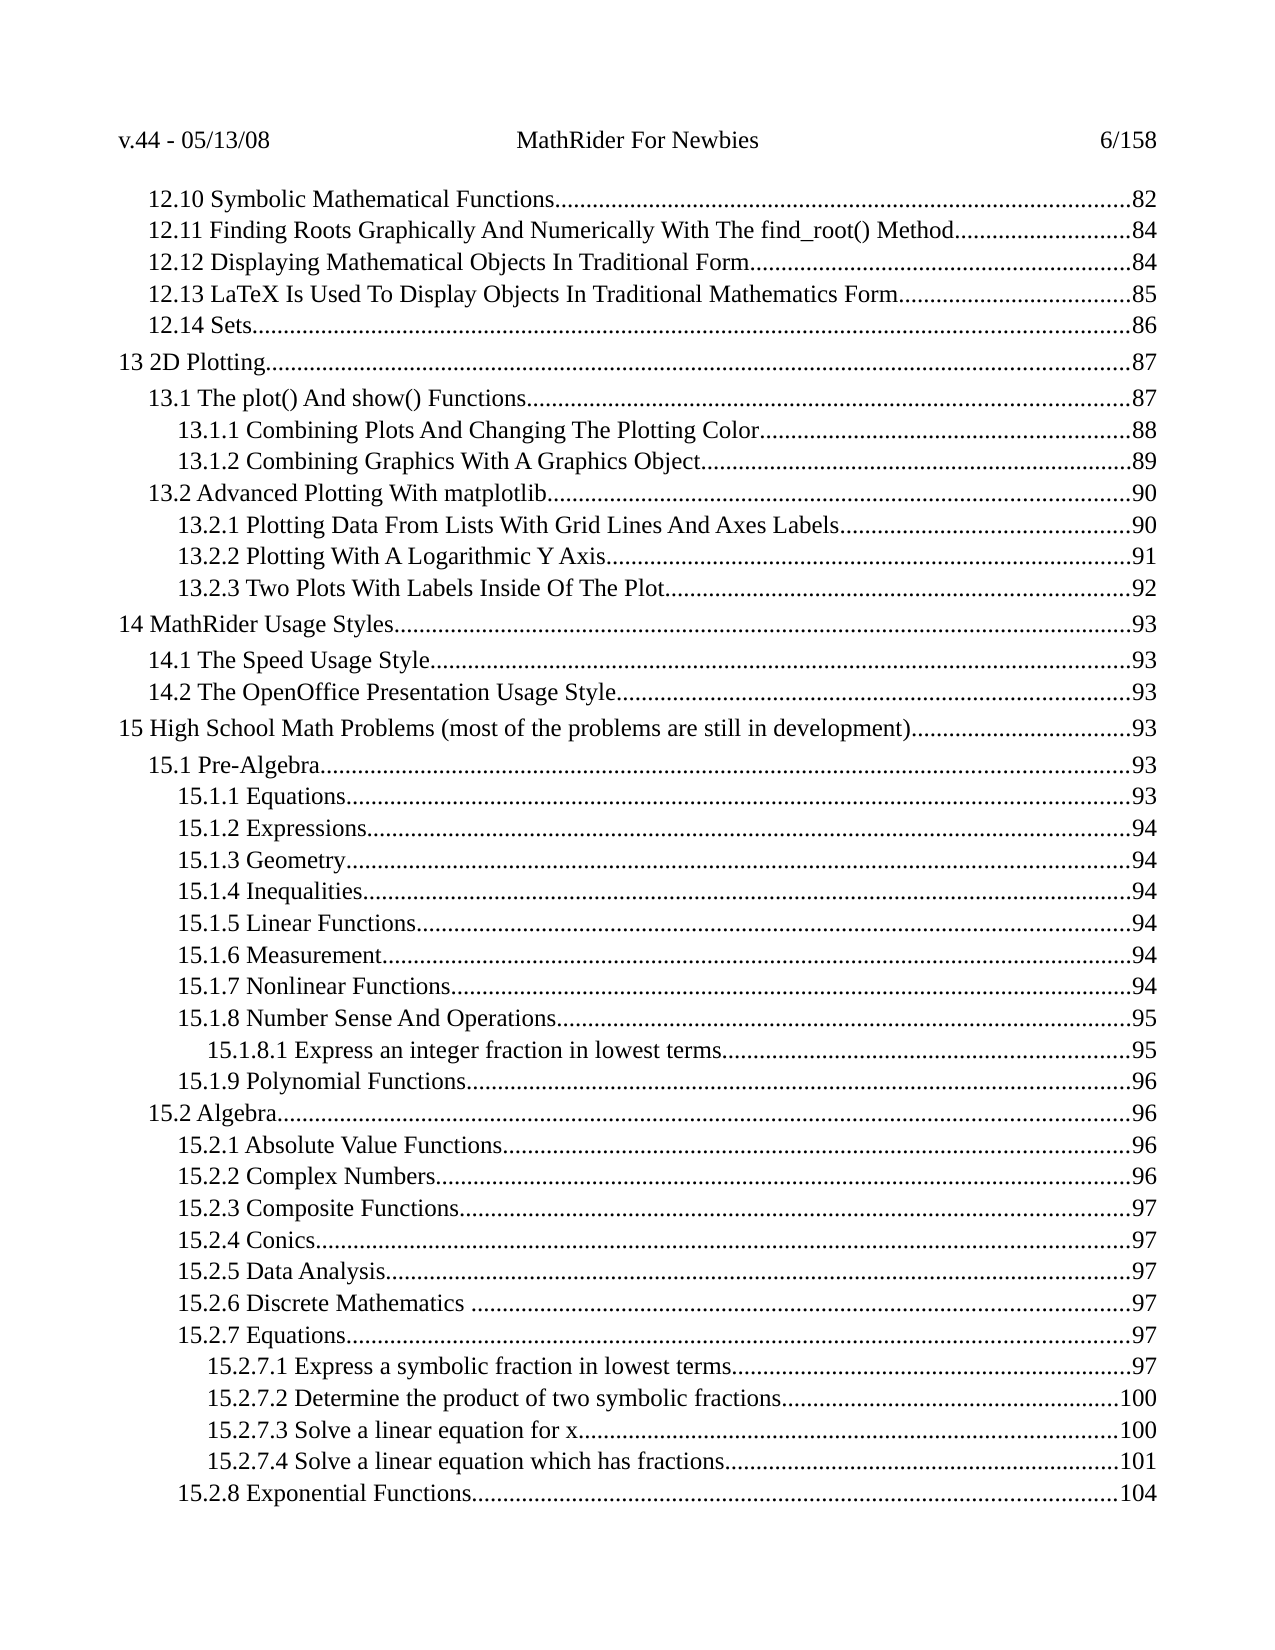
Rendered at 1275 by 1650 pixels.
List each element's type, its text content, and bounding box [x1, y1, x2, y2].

text 15.2.7.3 Solve a linear equation for x 100 [207, 1415, 1157, 1443]
text 13.1 The plot() And show() Functions 87 [148, 383, 1157, 412]
text 15.1.4 Inequalities 94 [177, 876, 1157, 905]
text 15 High School Math Problems (most of the problems are still in development) 93 [118, 713, 1157, 742]
text 14.2 The OpenOffice Presentation Usage Style 93 [148, 677, 1157, 706]
text 14 MathRider Usage Styles 93 [118, 609, 1157, 638]
text 13.2.1 Plotting Data From Lists With Grid Lines And Axes Labels 90 [177, 510, 1157, 538]
text 13 2D Plotting 87 [118, 347, 1157, 376]
text 15.2.6 Discrete Mathematics 97 [177, 1288, 1157, 1317]
text 15.2.7.4 Solve a linear equation which has fractions 101 [207, 1446, 1157, 1475]
text 15.2.7.2 Determine the product of two symbolic fractions 100 [207, 1383, 1157, 1412]
text 12.10 Symbolic Mathematical Functions 82 [148, 184, 1157, 213]
text 13.1.2 Combining Graphics With A Graphics Object 89 [177, 446, 1157, 475]
text 15.1.6 Measurement 94 [177, 940, 1157, 968]
text 15.2.8 Exponential Functions 104 [177, 1478, 1157, 1507]
text 15.1.1 Equations 93 [177, 781, 1157, 810]
text 15.2.4 Conics 97 [177, 1225, 1157, 1253]
text 15.1.3 Geometry 94 [177, 845, 1157, 873]
text 15.2.3 Composite Functions 97 [177, 1193, 1157, 1222]
text 15.2.7 Equations 97 [177, 1320, 1157, 1348]
text 15.2 Algebra 96 [148, 1098, 1157, 1127]
text 13.2.2 Plotting With A Logarithmic Y Axis 91 [177, 541, 1157, 570]
text 15.2.7.1 Express a symbolic fraction in lowest terms 97 [207, 1351, 1157, 1380]
text 12.11 Finding Roots Graphically And Numerically With The find_root() Method 84 [148, 216, 1157, 244]
text 15.1.8.1 Express an integer fraction in lowest terms 95 [207, 1035, 1157, 1063]
text 15.2.5 Data Analysis 97 [177, 1256, 1157, 1285]
text 13.1.1 Combining Plots And Changing The Plotting Color 88 [177, 415, 1157, 443]
text 15.1.8 Number Sense And Operations 95 [177, 1003, 1157, 1032]
text 12.12 Displaying Mathematical Objects In Traditional Form 84 [148, 247, 1157, 276]
text 12.13 LaTeX Is Used To Display Objects In Traditional Mathematics Form 85 [148, 279, 1157, 308]
text 15.1.7 Nonlinear Functions 94 [177, 971, 1157, 1000]
text 12.14 Sets 86 [148, 311, 1157, 339]
text 15.2.2 Complex Numbers 96 [177, 1161, 1157, 1190]
text 15.1.9 Polynomial Functions 96 [177, 1066, 1157, 1095]
text 15.1.2 Expressions 94 [177, 813, 1157, 842]
text 15.1 Pre-Algebra 93 [148, 750, 1157, 778]
text 14.1 The Speed Usage Style 93 [148, 646, 1157, 674]
text 13.2 Advanced Plotting With matplotlib 90 [148, 478, 1157, 507]
text 15.2.1 Absolute Value Functions 96 [177, 1130, 1157, 1158]
text 15.1.5 Linear Functions 94 [177, 908, 1157, 937]
text 13.2.3 Two Plots With Labels Inside Of The Plot 92 [177, 573, 1157, 602]
